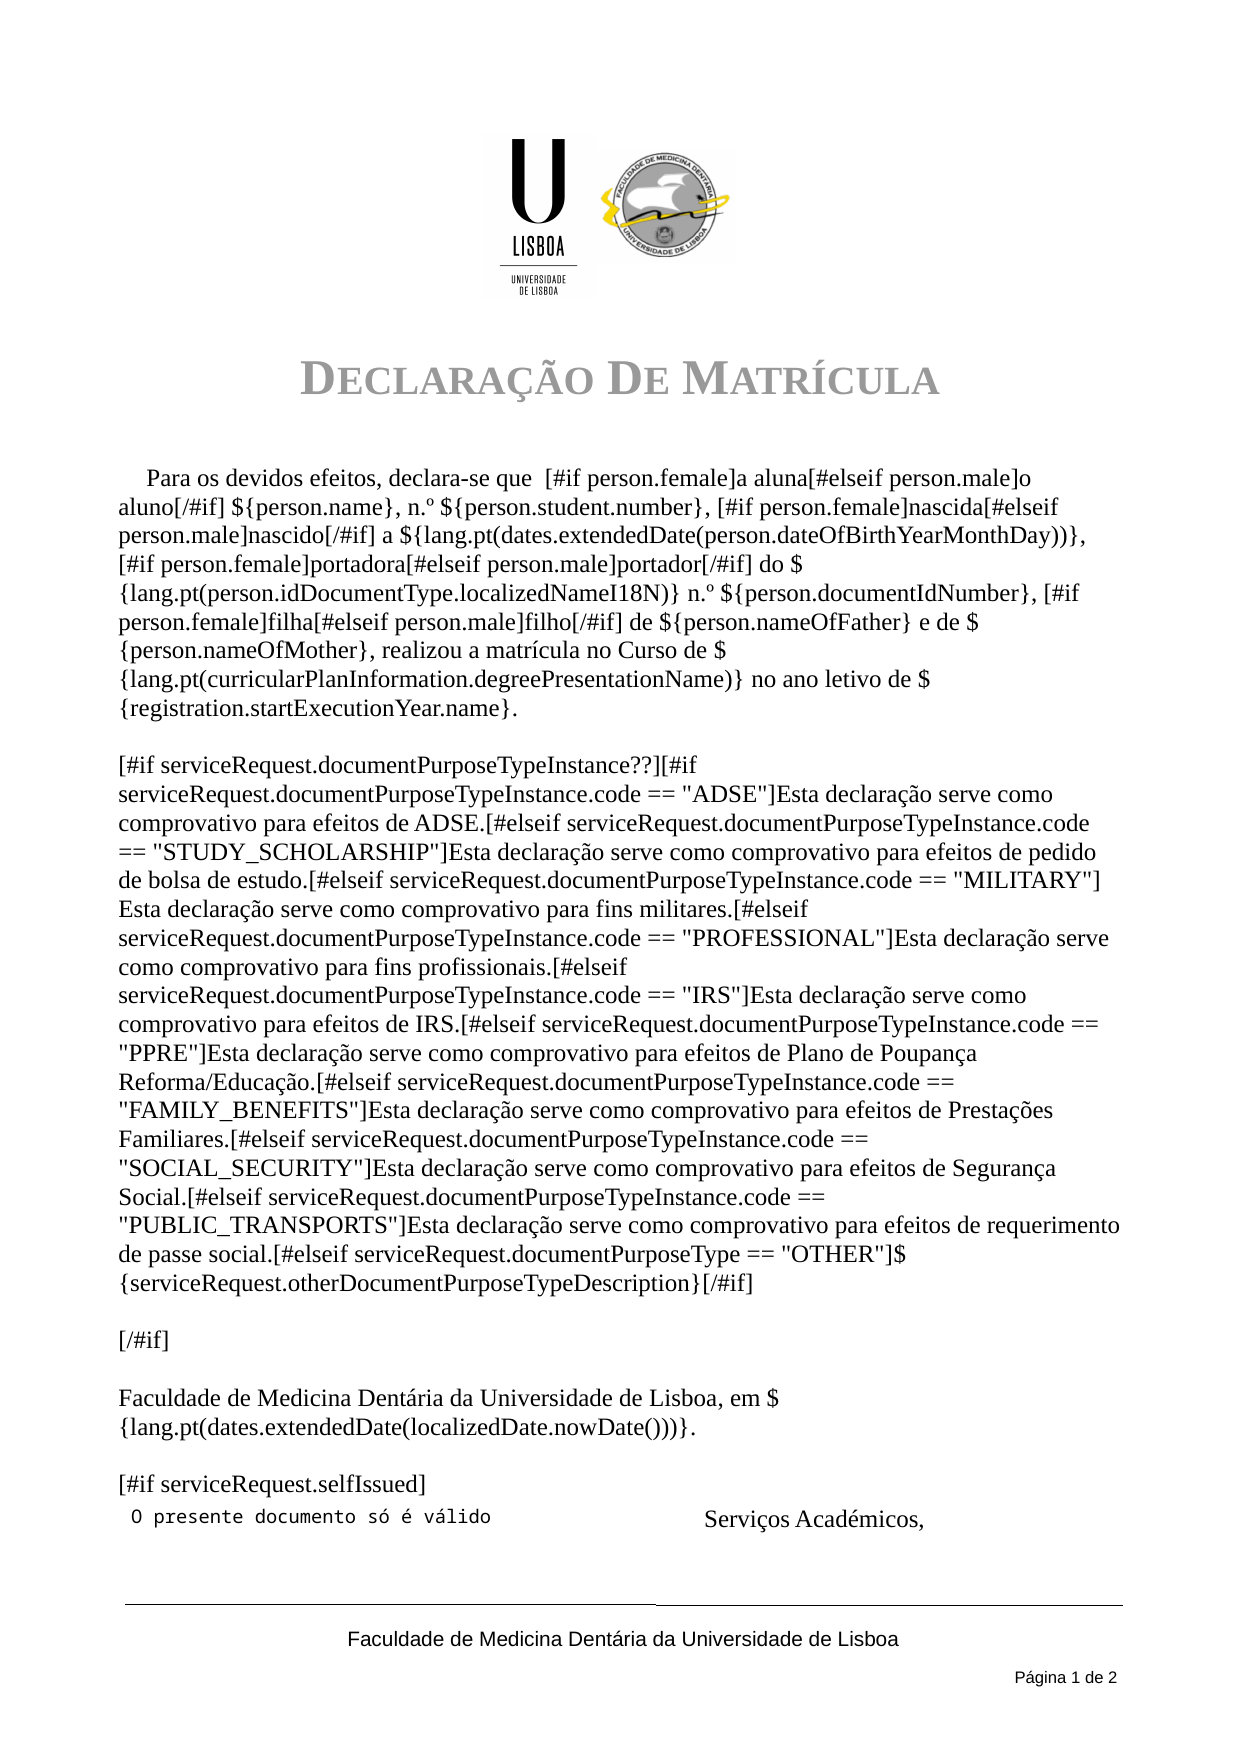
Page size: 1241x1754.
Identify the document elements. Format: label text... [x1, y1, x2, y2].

text Esta declaração serve como comprovativo para fins militares.[#elseif serviceRequest.documentPurposeTypeInstance.code == "PROFESSIONAL"]Esta declaração serve como comprovativo para fins profissionais.[#elseif serviceRequest.documentPurposeTypeInstance.code == "IRS"]Esta declaração serve como comprovativo para efeitos de IRS.[#elseif serviceRequest.documentPurposeTypeInstance.code == "PPRE"]Esta declaração serve como comprovativo para efeitos de Plano de Poupança Reforma/Educação.[#elseif serviceRequest.documentPurposeTypeInstance.code == "FAMILY_BENEFITS"]Esta declaração serve como comprovativo para efeitos de Prestações Familiares.[#elseif serviceRequest.documentPurposeTypeInstance.code == "SOCIAL_SECURITY"]Esta declaração serve como comprovativo para efeitos de Segurança Social.[#elseif serviceRequest.documentPurposeTypeInstance.code == "PUBLIC_TRANSPORTS"]Esta declaração serve como comprovativo para efeitos de requerimento de passe social.[#elseif serviceRequest.documentPurposeType == "OTHER"]${serviceRequest.otherDocumentPurposeTypeDescription}[/#if] [118, 894, 1122, 1297]
text [#if serviceRequest.selfIssued] [118, 1469, 1122, 1498]
text [#if serviceRequest.documentPurposeTypeInstance??][#if serviceRequest.documentPurposeTypeInstance.code == "ADSE"]Esta declaração serve como comprovativo para efeitos de ADSE.[#elseif serviceRequest.documentPurposeTypeInstance.code == "STUDY_SCHOLARSHIP"]Esta declaração serve como comprovativo para efeitos de pedido de bolsa de estudo.[#elseif serviceRequest.documentPurposeTypeInstance.code == "MILITARY"] [118, 751, 1122, 894]
table_header Serviços Académicos, [519, 1498, 1110, 1538]
table_header O presente documento só é válido [125, 1498, 519, 1538]
text [/#if] [118, 1326, 1122, 1354]
text Faculdade de Medicina Dentária da Universidade de Lisboa, em ${lang.pt(dates.extendedDate(localizedDate.nowDate()))}. [118, 1383, 1122, 1441]
text Declaração De Matrícula [118, 348, 1122, 406]
picture [480, 134, 735, 298]
text Para os devidos efeitos, declara-se que [#if person.female]a aluna[#elseif person.male]o aluno[/#if] ${person.name}, n.º ${person.student.number}, [#if person.female]nascida[#elseif person.male]nascido[/#if] a ${lang.pt(dates.extendedDate(person.dateOfBirthYearMonthDay))}, [#if person.female]portadora[#elseif person.male]portador[/#if] do ${lang.pt(person.idDocumentType.localizedNameI18N)} n.º ${person.documentIdNumber}, [#if person.female]filha[#elseif person.male]filho[/#if] de ${person.nameOfFather} e de ${person.nameOfMother}, realizou a matrícula no Curso de ${lang.pt(curricularPlanInformation.degreePresentationName)} no ano letivo de ${registration.startExecutionYear.name}. [118, 463, 1122, 722]
